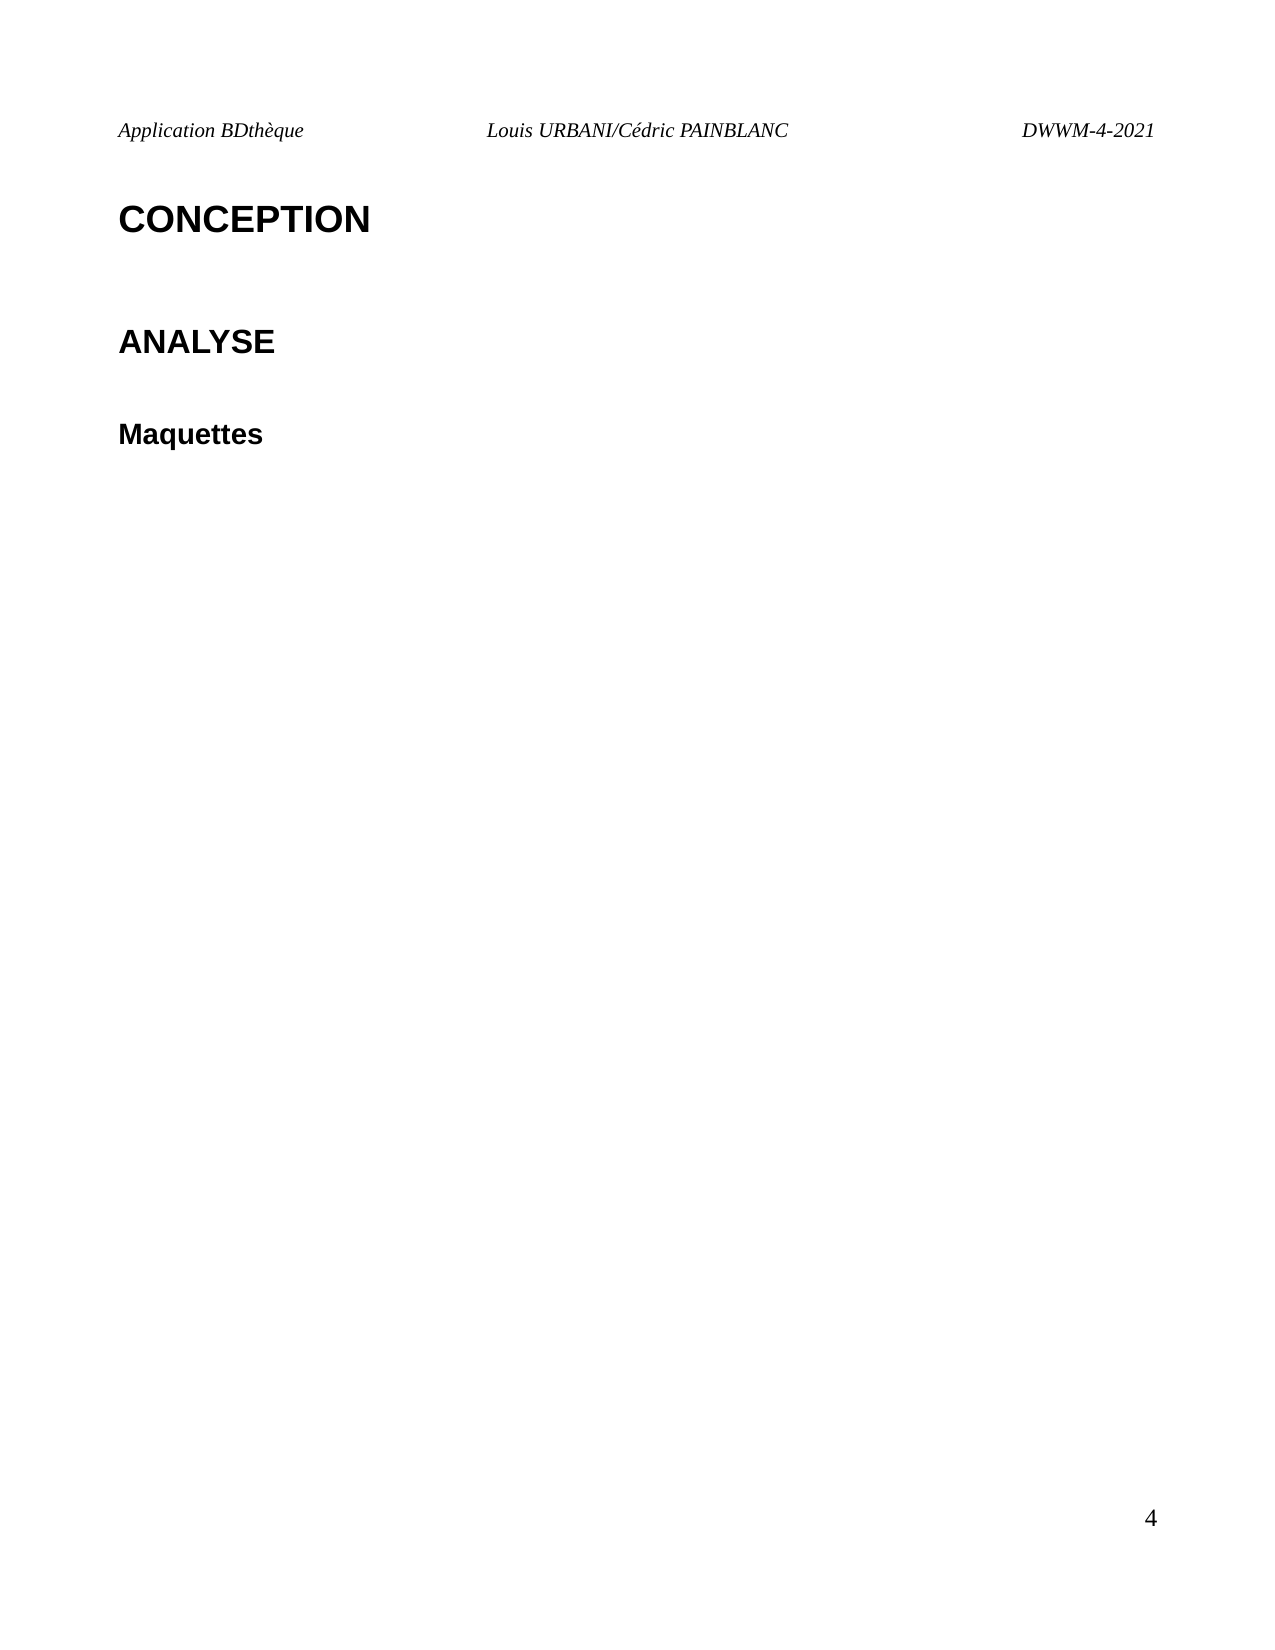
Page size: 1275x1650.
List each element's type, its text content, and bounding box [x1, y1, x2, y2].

subtitle Maquettes [118, 417, 1157, 451]
subtitle CONCEPTION [118, 196, 1157, 240]
subtitle ANALYSE [118, 322, 1157, 361]
